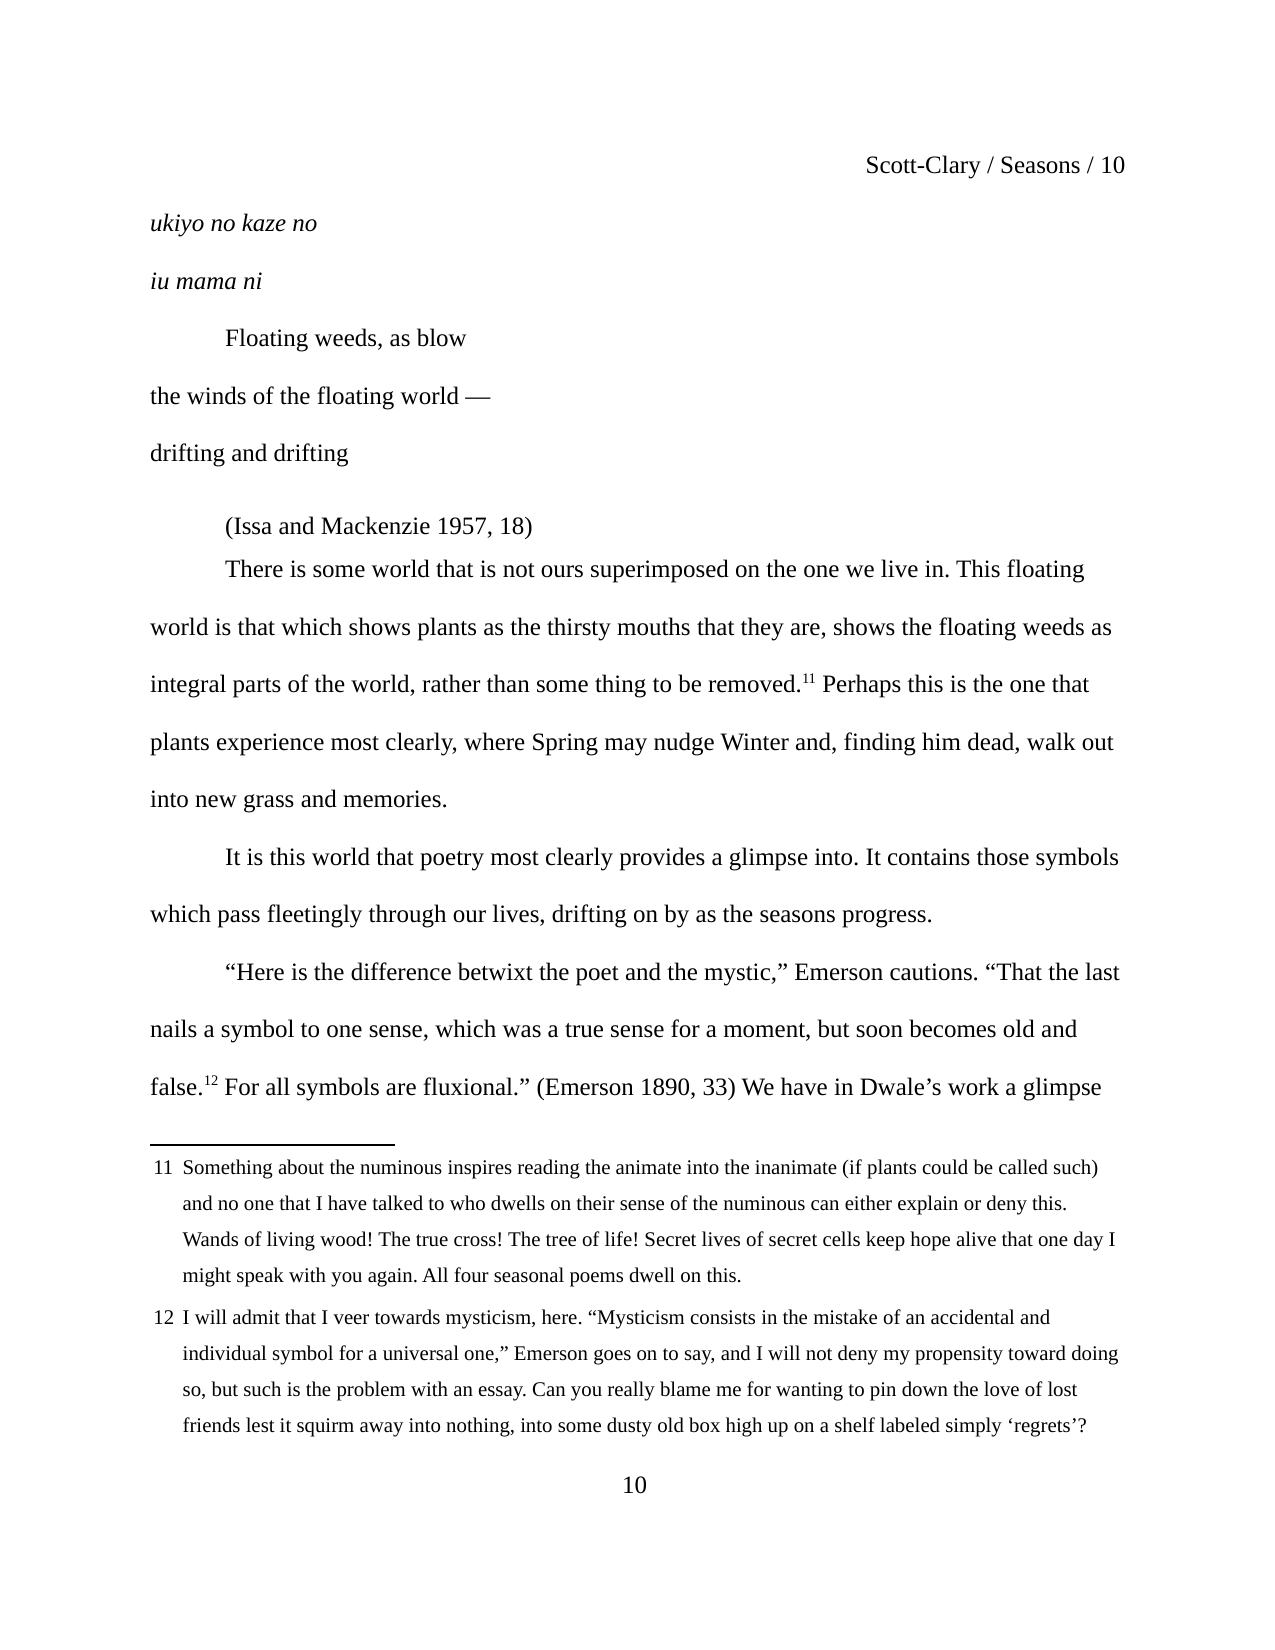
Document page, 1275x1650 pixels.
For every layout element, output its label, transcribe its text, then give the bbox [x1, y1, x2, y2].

text (Issa and Mackenzie 1957, 18) [225, 511, 1125, 539]
text Floating weeds, as blow the winds of the floating world — drifting and drifting [150, 323, 1125, 467]
text I will admit that I veer towards mysticism, here. “Mysticism consists in the mistake of an accidental and individual symbol for a universal one,” Emerson goes on to say, and I will not deny my propensity toward doing so, but such is the problem with an essay. Can you really blame me for wanting to pin down the love of lost friends lest it squirm away into nothing, into some dusty old box high up on a shelf labeled simply ‘regrets’? [150, 1302, 1125, 1440]
text “Here is the difference betwixt the poet and the mystic,” Emerson cautions. “That the last nails a symbol to one sense, which was a true sense for a moment, but soon becomes old and false. For all symbols are fluxional.” (Emerson 1890, 33) We have in Dwale’s work a glimpse [150, 957, 1125, 1101]
text There is some world that is not ours superimposed on the one we live in. This floating world is that which shows plants as the thirsty mouths that they are, shows the floating weeds as integral parts of the world, rather than some thing to be removed. Perhaps this is the one that plants experience most clearly, where Spring may nudge Winter and, finding him dead, walk out into new grass and memories. [150, 554, 1125, 813]
text ukiyo no kaze no iu mama ni [150, 208, 1125, 294]
text It is this world that poetry most clearly provides a glimpse into. It contains those symbols which pass fleetingly through our lives, drifting on by as the seasons progress. [150, 842, 1125, 928]
text Something about the numinous inspires reading the animate into the inanimate (if plants could be called such) and no one that I have talked to who dwells on their sense of the numinous can either explain or deny this. Wands of living wood! The true cross! The tree of life! Secret lives of secret cells keep hope alive that one day I might speak with you again. All four seasonal poems dwell on this. [150, 1152, 1125, 1290]
